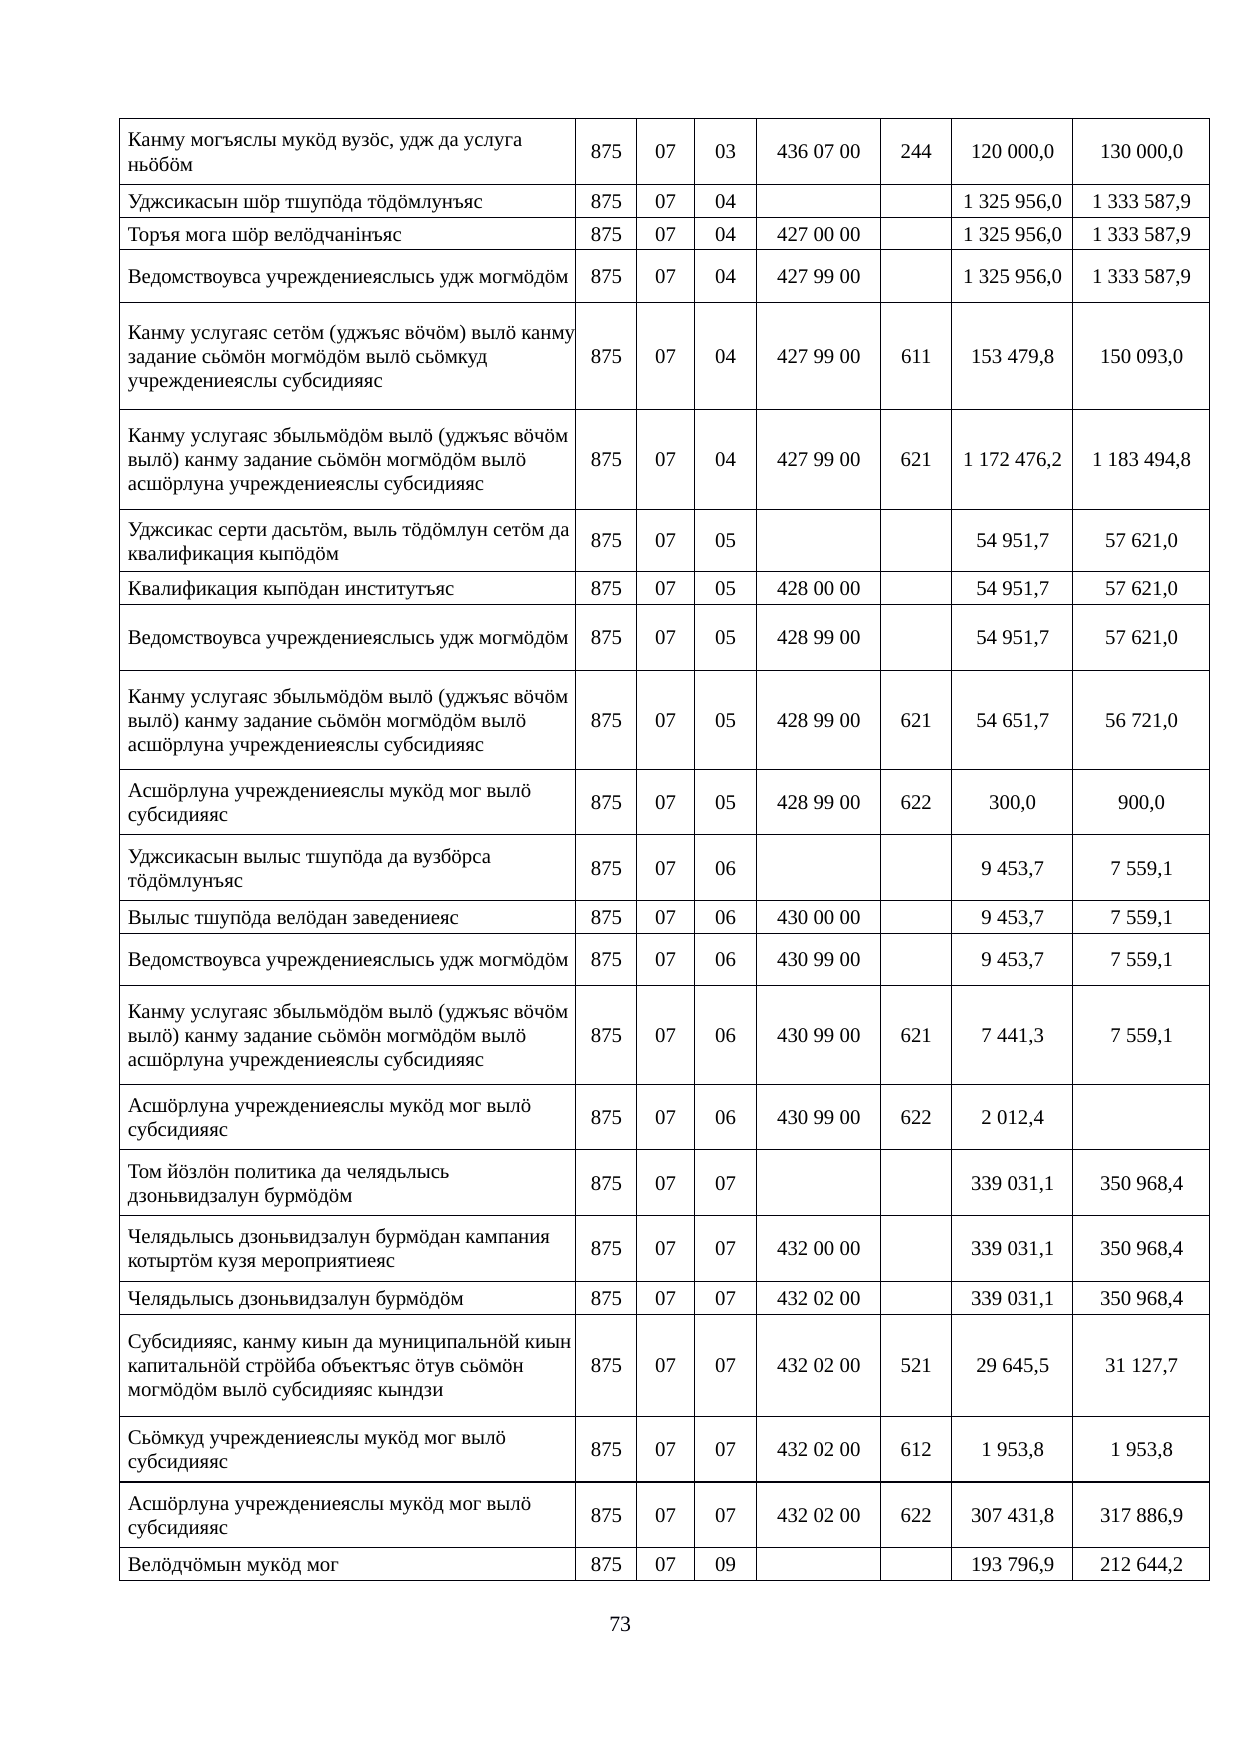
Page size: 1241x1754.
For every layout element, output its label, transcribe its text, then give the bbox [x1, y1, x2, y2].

table_cell 04 [695, 218, 756, 249]
table_cell 9 453,7 [952, 934, 1072, 985]
table_cell 07 [637, 1150, 694, 1215]
table_cell 875 [576, 671, 636, 769]
table_cell 521 [881, 1315, 951, 1416]
table_cell 875 [576, 1417, 636, 1481]
table_cell [1073, 1085, 1209, 1149]
table_cell Челядьлысь дзоньвидзалун бурмӧдан кампания котыртӧм кузя мероприятиеяс [120, 1216, 575, 1281]
table_cell 875 [576, 218, 636, 249]
table_cell Ведомствоувса учреждениеяслысь удж могмӧдӧм [120, 934, 575, 985]
table_cell [881, 835, 951, 900]
table_cell 05 [695, 572, 756, 604]
table_cell 430 99 00 [757, 1085, 880, 1149]
table_cell [881, 1150, 951, 1215]
table_cell 07 [637, 986, 694, 1084]
table_cell 1 333 587,9 [1073, 218, 1209, 249]
table_cell 611 [881, 303, 951, 408]
table_cell 875 [576, 510, 636, 571]
table_cell 9 453,7 [952, 901, 1072, 933]
table_cell 7 441,3 [952, 986, 1072, 1084]
table_cell 07 [637, 572, 694, 604]
table_cell 05 [695, 510, 756, 571]
table_cell 07 [695, 1483, 756, 1547]
table_cell 7 559,1 [1073, 934, 1209, 985]
table_cell 07 [637, 119, 694, 184]
table_cell [881, 1548, 951, 1580]
table_cell 875 [576, 835, 636, 900]
table_cell 07 [637, 770, 694, 834]
table_cell 350 968,4 [1073, 1216, 1209, 1281]
table_cell 07 [637, 671, 694, 769]
table_cell 900,0 [1073, 770, 1209, 834]
table_cell 7 559,1 [1073, 986, 1209, 1084]
table_cell 07 [637, 605, 694, 670]
table_cell 1 953,8 [952, 1417, 1072, 1481]
table_cell 1 333 587,9 [1073, 185, 1209, 217]
table_cell 54 951,7 [952, 510, 1072, 571]
table_cell 04 [695, 250, 756, 302]
table_cell 430 00 00 [757, 901, 880, 933]
table_cell 07 [695, 1417, 756, 1481]
table_cell 427 99 00 [757, 410, 880, 509]
table_cell 56 721,0 [1073, 671, 1209, 769]
table_cell 432 02 00 [757, 1282, 880, 1313]
table_cell 875 [576, 605, 636, 670]
table_cell [881, 218, 951, 249]
table_cell [881, 572, 951, 604]
table_cell 9 453,7 [952, 835, 1072, 900]
table_cell 428 99 00 [757, 671, 880, 769]
table_cell 875 [576, 1216, 636, 1281]
table_cell 06 [695, 835, 756, 900]
table_cell 05 [695, 605, 756, 670]
table_cell 04 [695, 185, 756, 217]
table_cell 05 [695, 671, 756, 769]
table_cell Челядьлысь дзоньвидзалун бурмӧдӧм [120, 1282, 575, 1313]
table_cell 29 645,5 [952, 1315, 1072, 1416]
table_cell [881, 510, 951, 571]
table_cell 875 [576, 1315, 636, 1416]
table_cell 622 [881, 1483, 951, 1547]
table_cell [757, 510, 880, 571]
table_cell 07 [637, 510, 694, 571]
table_cell 428 99 00 [757, 605, 880, 670]
table_cell 875 [576, 934, 636, 985]
table_cell 153 479,8 [952, 303, 1072, 408]
table_cell Уджсикасын вылыс тшупӧда да вузбӧрса тӧдӧмлунъяс [120, 835, 575, 900]
table_cell 7 559,1 [1073, 835, 1209, 900]
table_cell Канму услугаяс збыльмӧдӧм вылӧ (уджъяс вӧчӧм вылӧ) канму задание сьӧмӧн могмӧдӧм вылӧ асшӧрлуна учреждениеяслы субсидияяс [120, 671, 575, 769]
table_cell Канму услугаяс збыльмӧдӧм вылӧ (уджъяс вӧчӧм вылӧ) канму задание сьӧмӧн могмӧдӧм вылӧ асшӧрлуна учреждениеяслы субсидияяс [120, 410, 575, 509]
table_cell 875 [576, 572, 636, 604]
table_cell 07 [637, 1216, 694, 1281]
table_cell Квалификация кыпӧдан институтъяс [120, 572, 575, 604]
table_cell 04 [695, 410, 756, 509]
table_cell 300,0 [952, 770, 1072, 834]
table_cell Асшӧрлуна учреждениеяслы мукӧд мог вылӧ субсидияяс [120, 770, 575, 834]
table_cell 1 172 476,2 [952, 410, 1072, 509]
table_cell [757, 1548, 880, 1580]
table_cell 875 [576, 770, 636, 834]
table_cell 428 99 00 [757, 770, 880, 834]
table_cell 244 [881, 119, 951, 184]
table_cell 432 02 00 [757, 1417, 880, 1481]
table_cell 1 325 956,0 [952, 185, 1072, 217]
table_cell 04 [695, 303, 756, 408]
table_cell 57 621,0 [1073, 605, 1209, 670]
table_cell Уджсикас серти дасьтӧм, выль тӧдӧмлун сетӧм да квалификация кыпӧдӧм [120, 510, 575, 571]
table_cell 54 951,7 [952, 572, 1072, 604]
table_cell [757, 1150, 880, 1215]
table_cell 430 99 00 [757, 986, 880, 1084]
table_cell 339 031,1 [952, 1150, 1072, 1215]
table_cell 03 [695, 119, 756, 184]
table_cell 432 02 00 [757, 1483, 880, 1547]
table_cell 06 [695, 986, 756, 1084]
table_cell 875 [576, 303, 636, 408]
table_cell 1 325 956,0 [952, 218, 1072, 249]
table_cell 427 00 00 [757, 218, 880, 249]
table_cell 07 [637, 1282, 694, 1313]
table_cell 06 [695, 934, 756, 985]
table_cell Торъя мога шӧр велӧдчанінъяс [120, 218, 575, 249]
table_cell 07 [637, 901, 694, 933]
table_cell 622 [881, 1085, 951, 1149]
table_cell 427 99 00 [757, 303, 880, 408]
table_cell 07 [695, 1315, 756, 1416]
table_cell 612 [881, 1417, 951, 1481]
table_cell 875 [576, 901, 636, 933]
table_cell 07 [637, 303, 694, 408]
table_cell 307 431,8 [952, 1483, 1072, 1547]
table_cell 07 [695, 1282, 756, 1313]
table_cell Сьӧмкуд учреждениеяслы мукӧд мог вылӧ субсидияяс [120, 1417, 575, 1481]
table_cell 875 [576, 1085, 636, 1149]
table_cell 339 031,1 [952, 1282, 1072, 1313]
table_cell 350 968,4 [1073, 1282, 1209, 1313]
table_cell 1 325 956,0 [952, 250, 1072, 302]
table_cell Канму услугаяс збыльмӧдӧм вылӧ (уджъяс вӧчӧм вылӧ) канму задание сьӧмӧн могмӧдӧм вылӧ асшӧрлуна учреждениеяслы субсидияяс [120, 986, 575, 1084]
table_cell 212 644,2 [1073, 1548, 1209, 1580]
table_cell 428 00 00 [757, 572, 880, 604]
table_cell Асшӧрлуна учреждениеяслы мукӧд мог вылӧ субсидияяс [120, 1483, 575, 1547]
table_cell 432 02 00 [757, 1315, 880, 1416]
table_cell [881, 1216, 951, 1281]
table_cell [881, 901, 951, 933]
table_cell 427 99 00 [757, 250, 880, 302]
table_cell 7 559,1 [1073, 901, 1209, 933]
table_cell 54 651,7 [952, 671, 1072, 769]
table_cell 350 968,4 [1073, 1150, 1209, 1215]
table_cell 317 886,9 [1073, 1483, 1209, 1547]
table_cell [881, 605, 951, 670]
table_cell 621 [881, 410, 951, 509]
table_cell 06 [695, 1085, 756, 1149]
table_cell 2 012,4 [952, 1085, 1072, 1149]
table_cell 07 [637, 250, 694, 302]
table_cell Канму могъяслы мукӧд вузӧс, удж да услуга ньӧбӧм [120, 119, 575, 184]
table_cell Уджсикасын шӧр тшупӧда тӧдӧмлунъяс [120, 185, 575, 217]
table_cell 621 [881, 671, 951, 769]
table_cell Ведомствоувса учреждениеяслысь удж могмӧдӧм [120, 605, 575, 670]
table_cell 07 [637, 218, 694, 249]
table_cell 1 183 494,8 [1073, 410, 1209, 509]
table_cell 07 [637, 835, 694, 900]
table_cell 07 [637, 1483, 694, 1547]
table_cell 120 000,0 [952, 119, 1072, 184]
table_cell 875 [576, 185, 636, 217]
table_cell [757, 835, 880, 900]
table_cell 07 [637, 1315, 694, 1416]
table_cell 1 953,8 [1073, 1417, 1209, 1481]
table_cell Вылыс тшупӧда велӧдан заведениеяс [120, 901, 575, 933]
table_cell 06 [695, 901, 756, 933]
table_cell Том йӧзлӧн политика да челядьлысь дзоньвидзалун бурмӧдӧм [120, 1150, 575, 1215]
table_cell Субсидияяс, канму киын да муниципальнӧй киын капитальнӧй стрӧйба объектъяс ӧтув сьӧмӧн могмӧдӧм вылӧ субсидияяс кындзи [120, 1315, 575, 1416]
table_cell 875 [576, 1483, 636, 1547]
table_cell 875 [576, 1548, 636, 1580]
table_cell 07 [637, 1417, 694, 1481]
table_cell Велӧдчӧмын мукӧд мог [120, 1548, 575, 1580]
table_cell 07 [695, 1216, 756, 1281]
table_cell Асшӧрлуна учреждениеяслы мукӧд мог вылӧ субсидияяс [120, 1085, 575, 1149]
table_cell 622 [881, 770, 951, 834]
table_cell 875 [576, 119, 636, 184]
table_cell 07 [695, 1150, 756, 1215]
table_cell Канму услугаяс сетӧм (уджъяс вӧчӧм) вылӧ канму задание сьӧмӧн могмӧдӧм вылӧ сьӧмкуд учреждениеяслы субсидияяс [120, 303, 575, 408]
table_cell 875 [576, 986, 636, 1084]
table_cell [881, 250, 951, 302]
table_cell 432 00 00 [757, 1216, 880, 1281]
table_cell 07 [637, 410, 694, 509]
table_cell 07 [637, 934, 694, 985]
table_cell 09 [695, 1548, 756, 1580]
table_cell 57 621,0 [1073, 510, 1209, 571]
table_cell 430 99 00 [757, 934, 880, 985]
table_cell [881, 185, 951, 217]
table_cell Ведомствоувса учреждениеяслысь удж могмӧдӧм [120, 250, 575, 302]
table_cell [881, 1282, 951, 1313]
table_cell 621 [881, 986, 951, 1084]
table_cell 57 621,0 [1073, 572, 1209, 604]
table_cell 05 [695, 770, 756, 834]
table_cell 31 127,7 [1073, 1315, 1209, 1416]
table_cell 875 [576, 1282, 636, 1313]
table_cell 54 951,7 [952, 605, 1072, 670]
table_cell 1 333 587,9 [1073, 250, 1209, 302]
table_cell 07 [637, 1548, 694, 1580]
table_cell 339 031,1 [952, 1216, 1072, 1281]
table_cell 436 07 00 [757, 119, 880, 184]
table_cell [881, 934, 951, 985]
table_cell 07 [637, 1085, 694, 1149]
table_cell 875 [576, 410, 636, 509]
table_cell 150 093,0 [1073, 303, 1209, 408]
table_cell 130 000,0 [1073, 119, 1209, 184]
table_cell [757, 185, 880, 217]
table_cell 07 [637, 185, 694, 217]
table_cell 875 [576, 250, 636, 302]
table_cell 875 [576, 1150, 636, 1215]
table_cell 193 796,9 [952, 1548, 1072, 1580]
